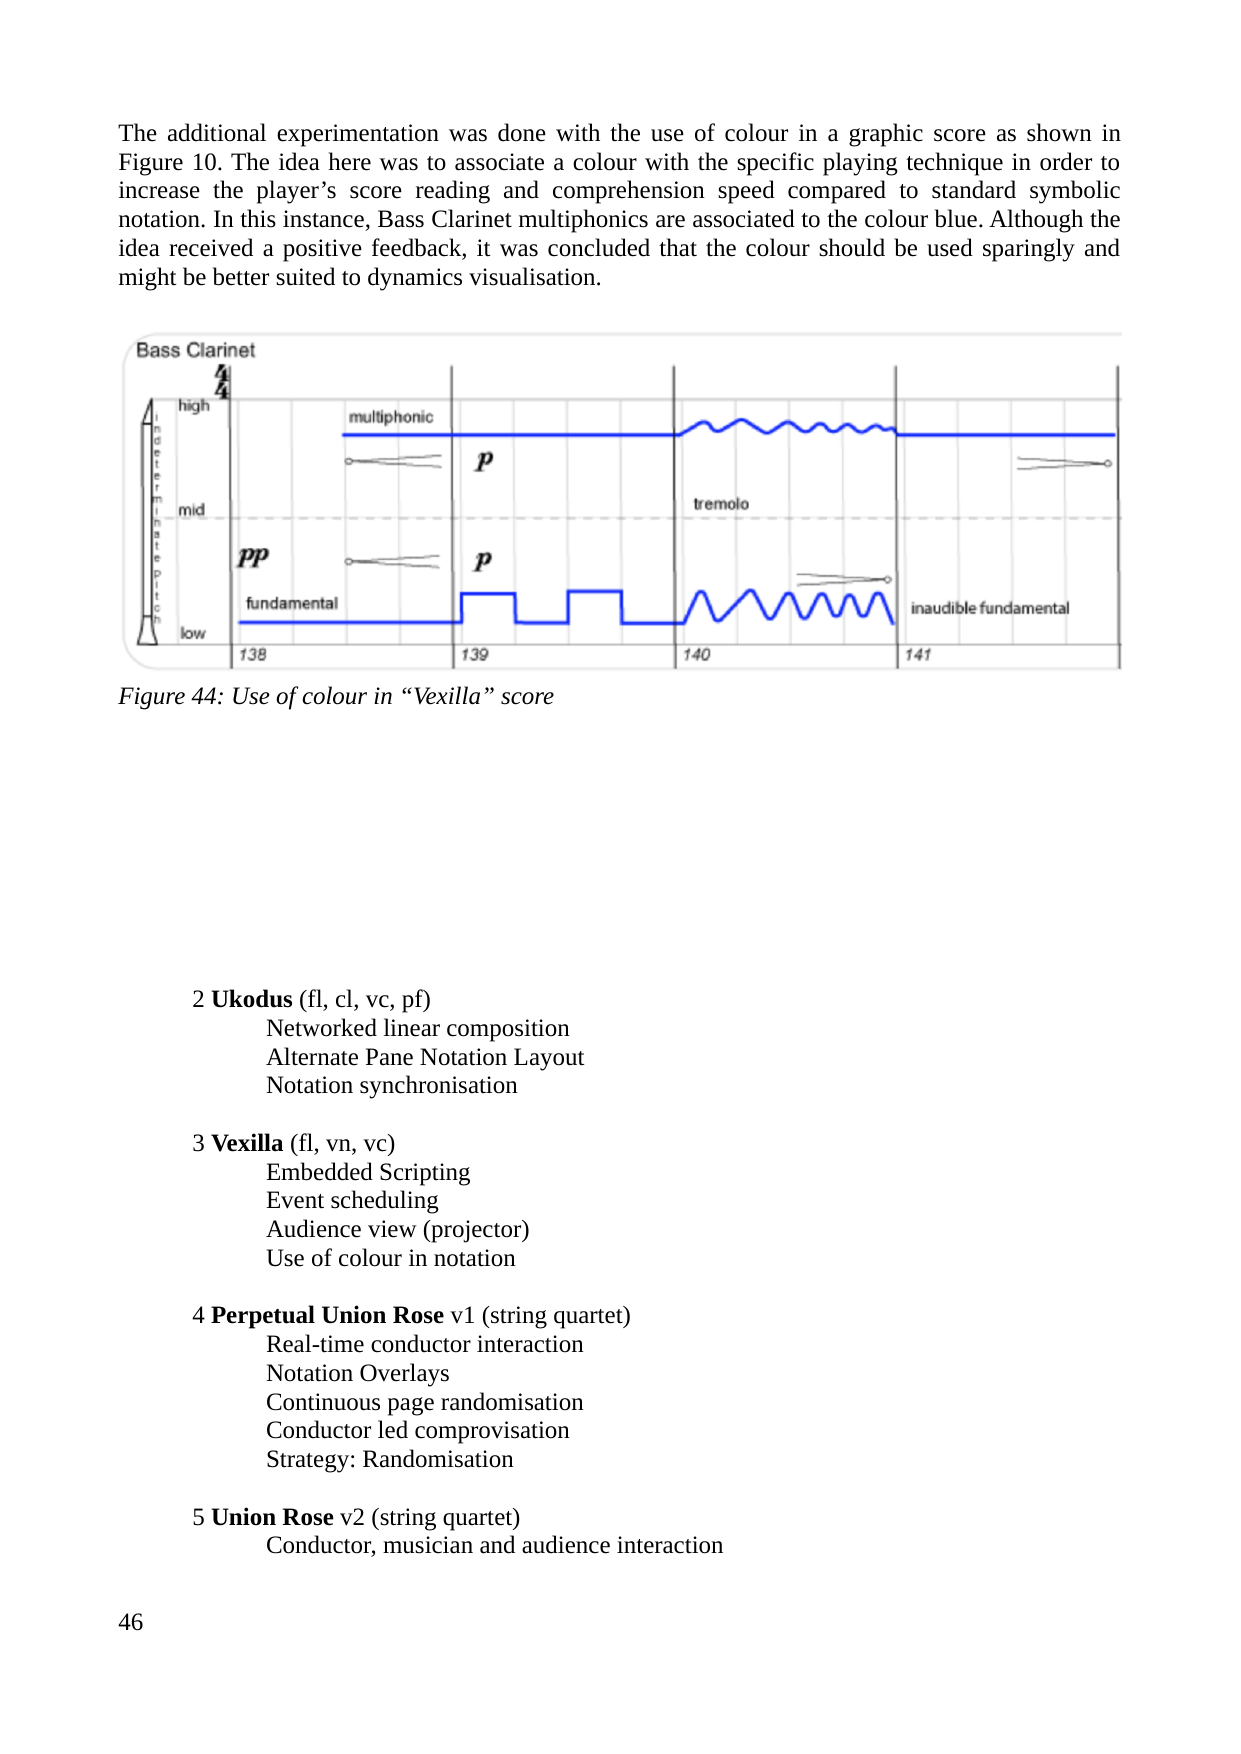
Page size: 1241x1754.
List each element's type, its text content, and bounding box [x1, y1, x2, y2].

text Notation synchronisation [192, 1070, 1122, 1099]
text Real-time conductor interaction [192, 1329, 1122, 1358]
text 3 Vexilla (fl, vn, vc) [192, 1128, 1122, 1157]
text Conductor, musician and audience interaction [192, 1530, 1122, 1559]
text Use of colour in notation [192, 1243, 1122, 1272]
text 2 Ukodus (fl, cl, vc, pf) [192, 984, 1122, 1013]
picture [118, 331, 1123, 676]
text Continuous page randomisation [192, 1387, 1122, 1415]
text The additional experimentation was done with the use of colour in a graphic score as shown in Figure 10. The idea here was to associate a colour with the specific playing technique in order to increase the player’s score reading and comprehension speed compared to standard symbolic notation. In this instance, Bass Clarinet multiphonics are associated to the colour blue. Although the idea received a positive feedback, it was concluded that the colour should be used sparingly and might be better suited to dynamics visualisation. [118, 118, 1122, 291]
text Alternate Pane Notation Layout [192, 1042, 1122, 1070]
text 4 Perpetual Union Rose v1 (string quartet) [192, 1300, 1122, 1329]
text Strategy: Randomisation [192, 1444, 1122, 1473]
text Figure 44: Use of colour in “Vexilla” score [118, 676, 1122, 710]
text Embedded Scripting [192, 1157, 1122, 1185]
text Notation Overlays [192, 1358, 1122, 1387]
text Networked linear composition [192, 1013, 1122, 1042]
text Audience view (projector) [192, 1214, 1122, 1243]
text Conductor led comprovisation [192, 1415, 1122, 1444]
text Event scheduling [192, 1185, 1122, 1214]
text 5 Union Rose v2 (string quartet) [192, 1502, 1122, 1530]
